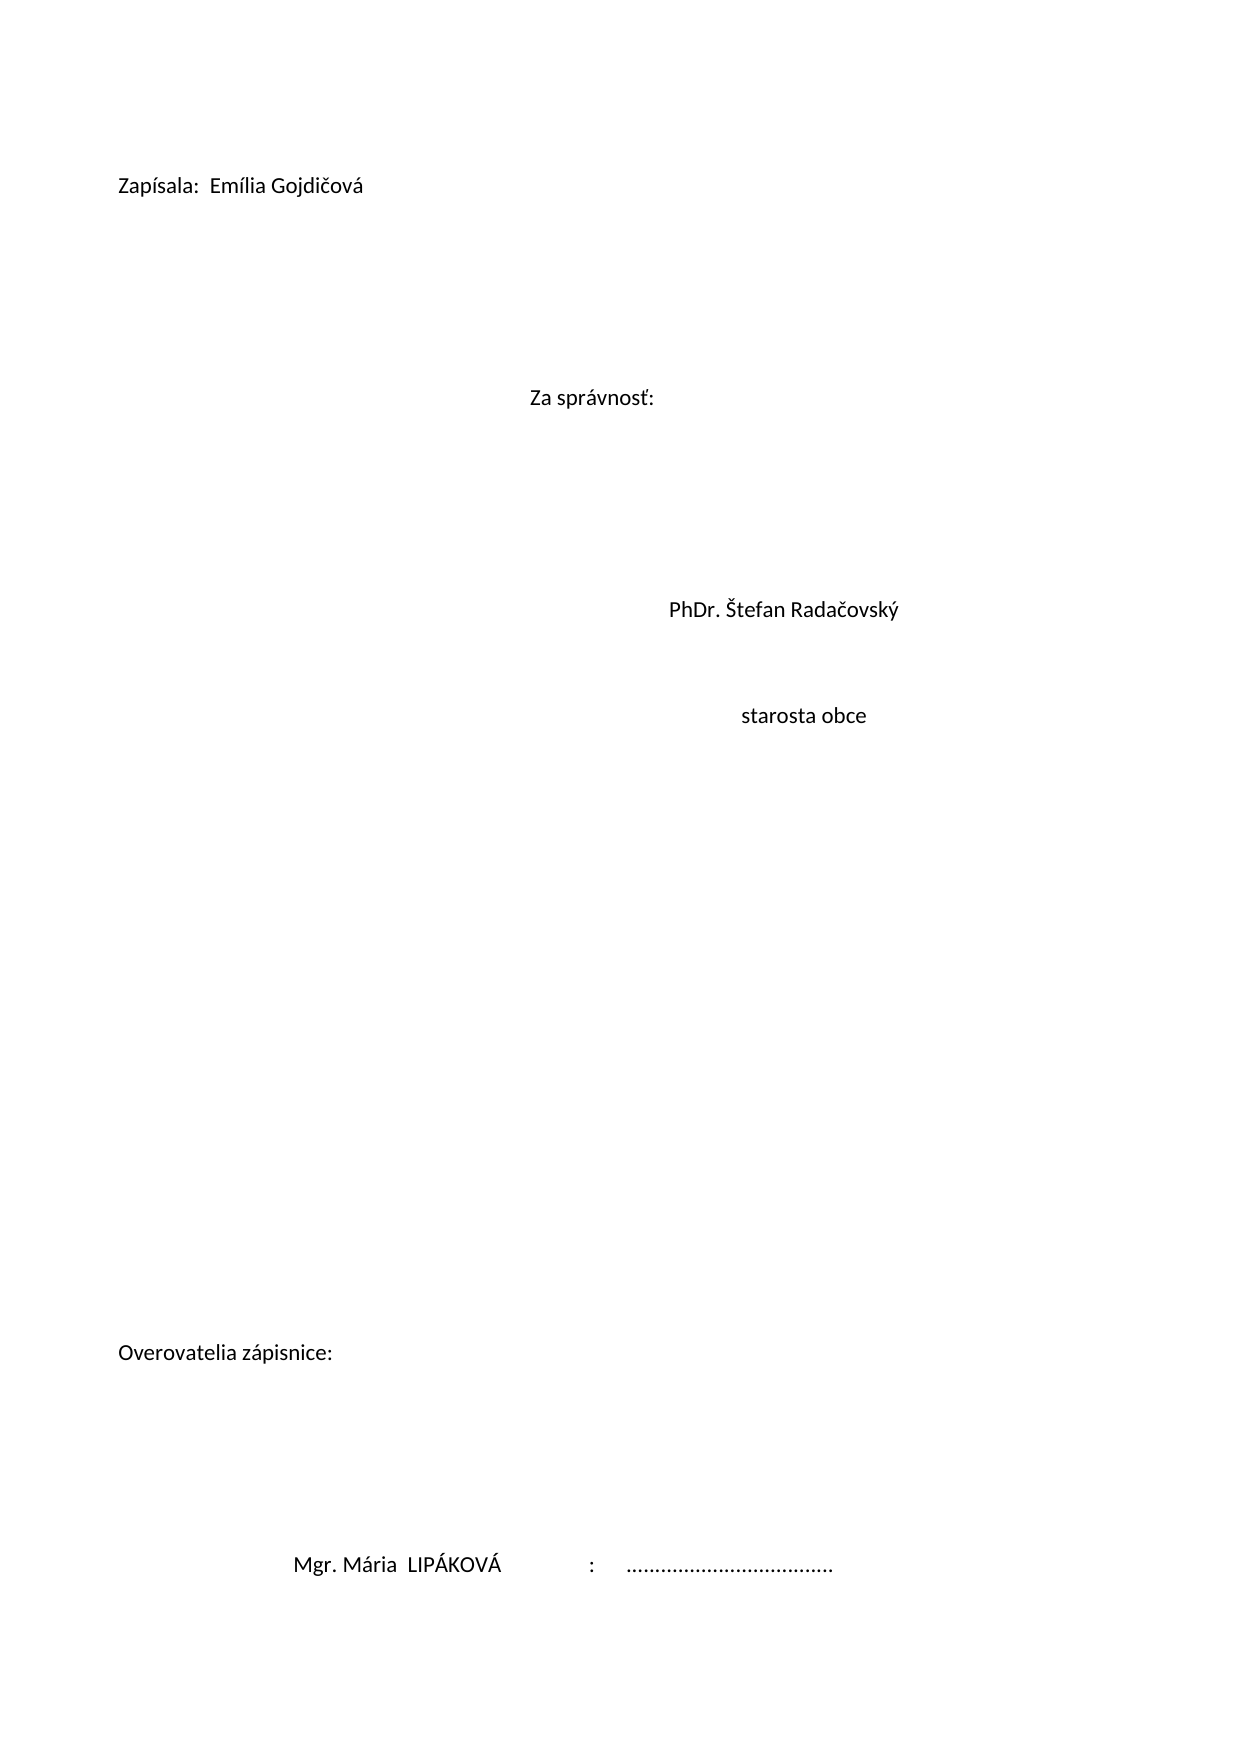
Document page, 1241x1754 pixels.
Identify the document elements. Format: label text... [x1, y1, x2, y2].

text Zapísala: Emília Gojdičová [118, 171, 1122, 199]
text PhDr. Štefan Radačovský [118, 595, 1122, 623]
text Overovatelia zápisnice: [118, 1338, 1122, 1366]
text Mgr. Mária LIPÁKOVÁ : .................................... [118, 1550, 1122, 1578]
text starosta obce [118, 701, 1122, 729]
text Za správnosť: [118, 383, 1122, 411]
